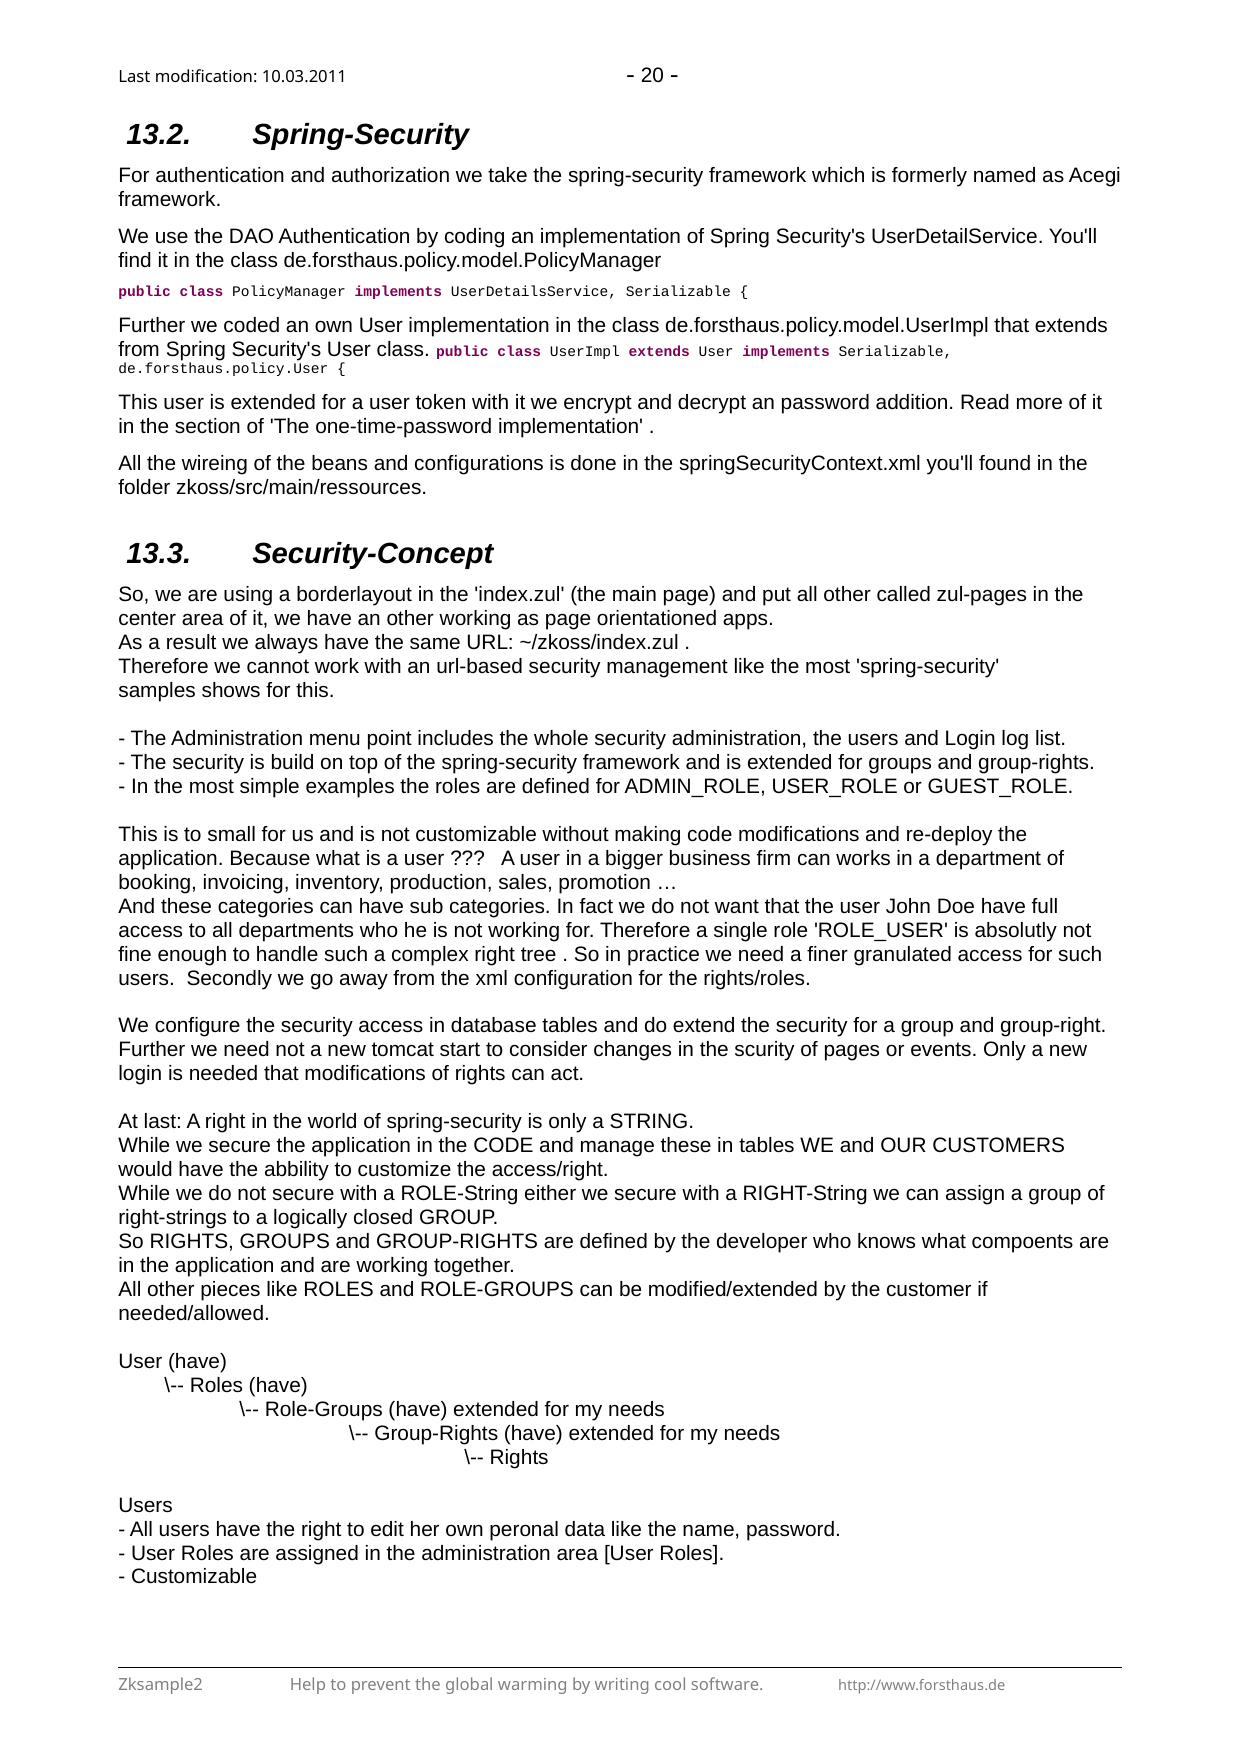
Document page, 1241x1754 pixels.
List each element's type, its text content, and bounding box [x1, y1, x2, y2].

text booking, invoicing, inventory, production, sales, promotion … [118, 869, 1122, 893]
text We configure the security access in database tables and do extend the security for a group and group-right. [118, 1013, 1122, 1037]
text At last: A right in the world of spring-security is only a STRING. [118, 1109, 1122, 1133]
text While we do not secure with a ROLE-String either we secure with a RIGHT-String we can assign a group of right-strings to a logically closed GROUP. [118, 1181, 1122, 1229]
subtitle Security-Concept [118, 536, 1122, 569]
text So, we are using a borderlayout in the 'index.zul' (the main page) and put all other called zul-pages in the center area of it, we have an other working as page orientationed apps. [118, 582, 1122, 630]
text This user is extended for a user token with it we encrypt and decrypt an password addition. Read more of it in the section of 'The one-time-password implementation' . [118, 390, 1122, 438]
text For authentication and authorization we take the spring-security framework which is formerly named as Acegi framework. [118, 163, 1122, 211]
text \-- Roles (have) [118, 1373, 1122, 1397]
text \-- Role-Groups (have) extended for my needs [118, 1397, 1122, 1421]
text - The Administration menu point includes the whole security administration, the users and Login log list. [118, 726, 1122, 750]
text As a result we always have the same URL: ~/zkoss/index.zul . [118, 630, 1122, 654]
text \-- Rights [118, 1444, 1122, 1468]
text This is to small for us and is not customizable without making code modifications and re-deploy the application. Because what is a user ??? A user in a bigger business firm can works in a department of [118, 822, 1122, 869]
text All other pieces like ROLES and ROLE-GROUPS can be modified/extended by the customer if needed/allowed. [118, 1277, 1122, 1325]
text All the wireing of the beans and configurations is done in the springSecurityContext.xml you'll found in the folder zkoss/src/main/ressources. [118, 451, 1122, 498]
text - All users have the right to edit her own peronal data like the name, password. [118, 1516, 1122, 1540]
subtitle Spring-Security [118, 117, 1122, 151]
text Further we need not a new tomcat start to consider changes in the scurity of pages or events. Only a new login is needed that modifications of rights can act. [118, 1037, 1122, 1085]
text We use the DAO Authentication by coding an implementation of Spring Security's UserDetailService. You'll find it in the class de.forsthaus.policy.model.PolicyManager [118, 224, 1122, 272]
text Therefore we cannot work with an url-based security management like the most 'spring-security' [118, 654, 1122, 678]
text While we secure the application in the CODE and manage these in tables WE and OUR CUSTOMERS would have the abbility to customize the access/right. [118, 1133, 1122, 1181]
text - In the most simple examples the roles are defined for ADMIN_ROLE, USER_ROLE or GUEST_ROLE. [118, 774, 1122, 798]
text Users [118, 1492, 1122, 1516]
text And these categories can have sub categories. In fact we do not want that the user John Doe have full access to all departments who he is not working for. Therefore a single role 'ROLE_USER' is absolutly not fine enough to handle such a complex right tree . So in practice we need a finer granulated access for such users. Secondly we go away from the xml configuration for the rights/roles. [118, 893, 1122, 989]
text public class PolicyManager implements UserDetailsService, Serializable { [118, 284, 1122, 301]
text So RIGHTS, GROUPS and GROUP-RIGHTS are defined by the developer who knows what compoents are in the application and are working together. [118, 1229, 1122, 1277]
text User (have) [118, 1349, 1122, 1373]
text - The security is build on top of the spring-security framework and is extended for groups and group-rights. [118, 750, 1122, 774]
text Further we coded an own User implementation in the class de.forsthaus.policy.model.UserImpl that extends from Spring Security's User class. public class UserImpl extends User implements Serializable, de.forsthaus.policy.User { [118, 313, 1122, 378]
text - User Roles are assigned in the administration area [User Roles]. [118, 1540, 1122, 1564]
text samples shows for this. [118, 678, 1122, 702]
text \-- Group-Rights (have) extended for my needs [118, 1421, 1122, 1444]
text - Customizable [118, 1564, 1122, 1588]
